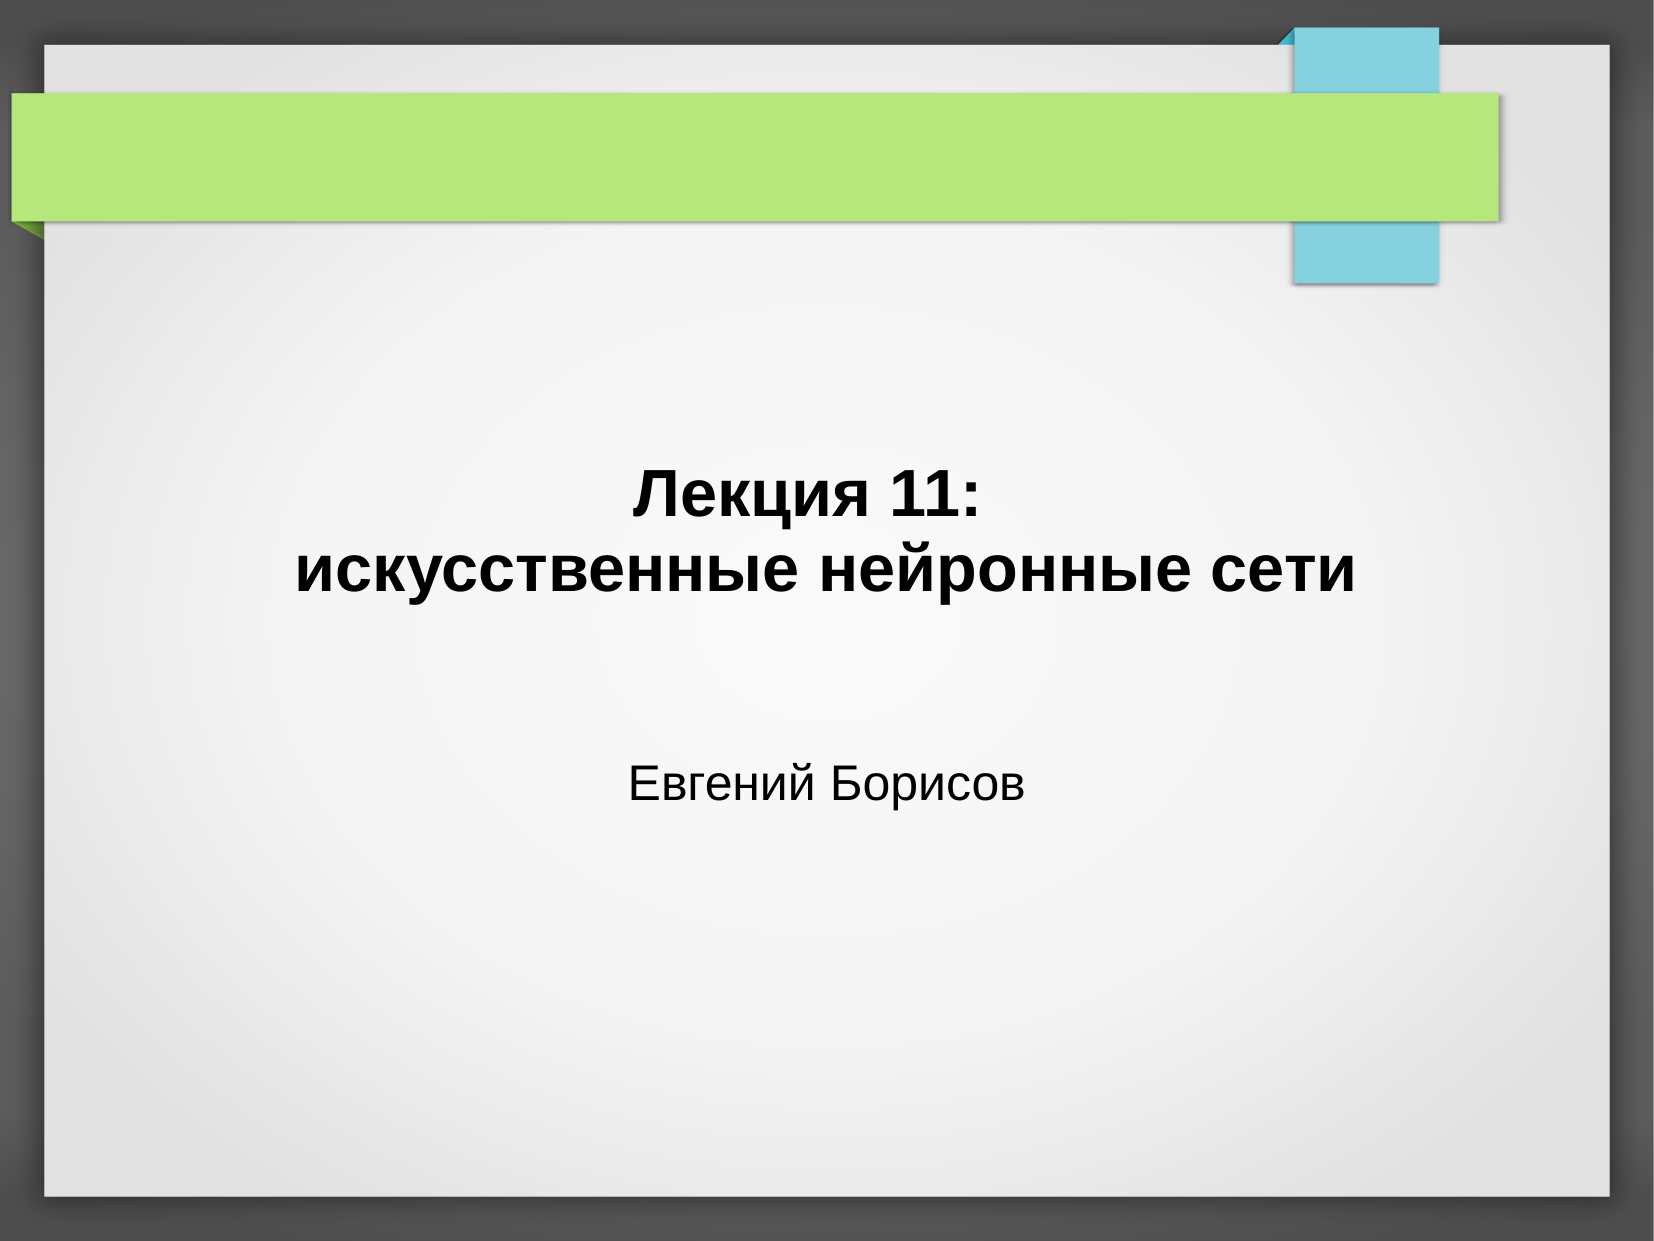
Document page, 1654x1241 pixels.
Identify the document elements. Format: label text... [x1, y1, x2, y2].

picture [0, 0, 1654, 1241]
subtitle Лекция 11: искусственные нейронные сети Евгений Борисов [82, 290, 1571, 1010]
